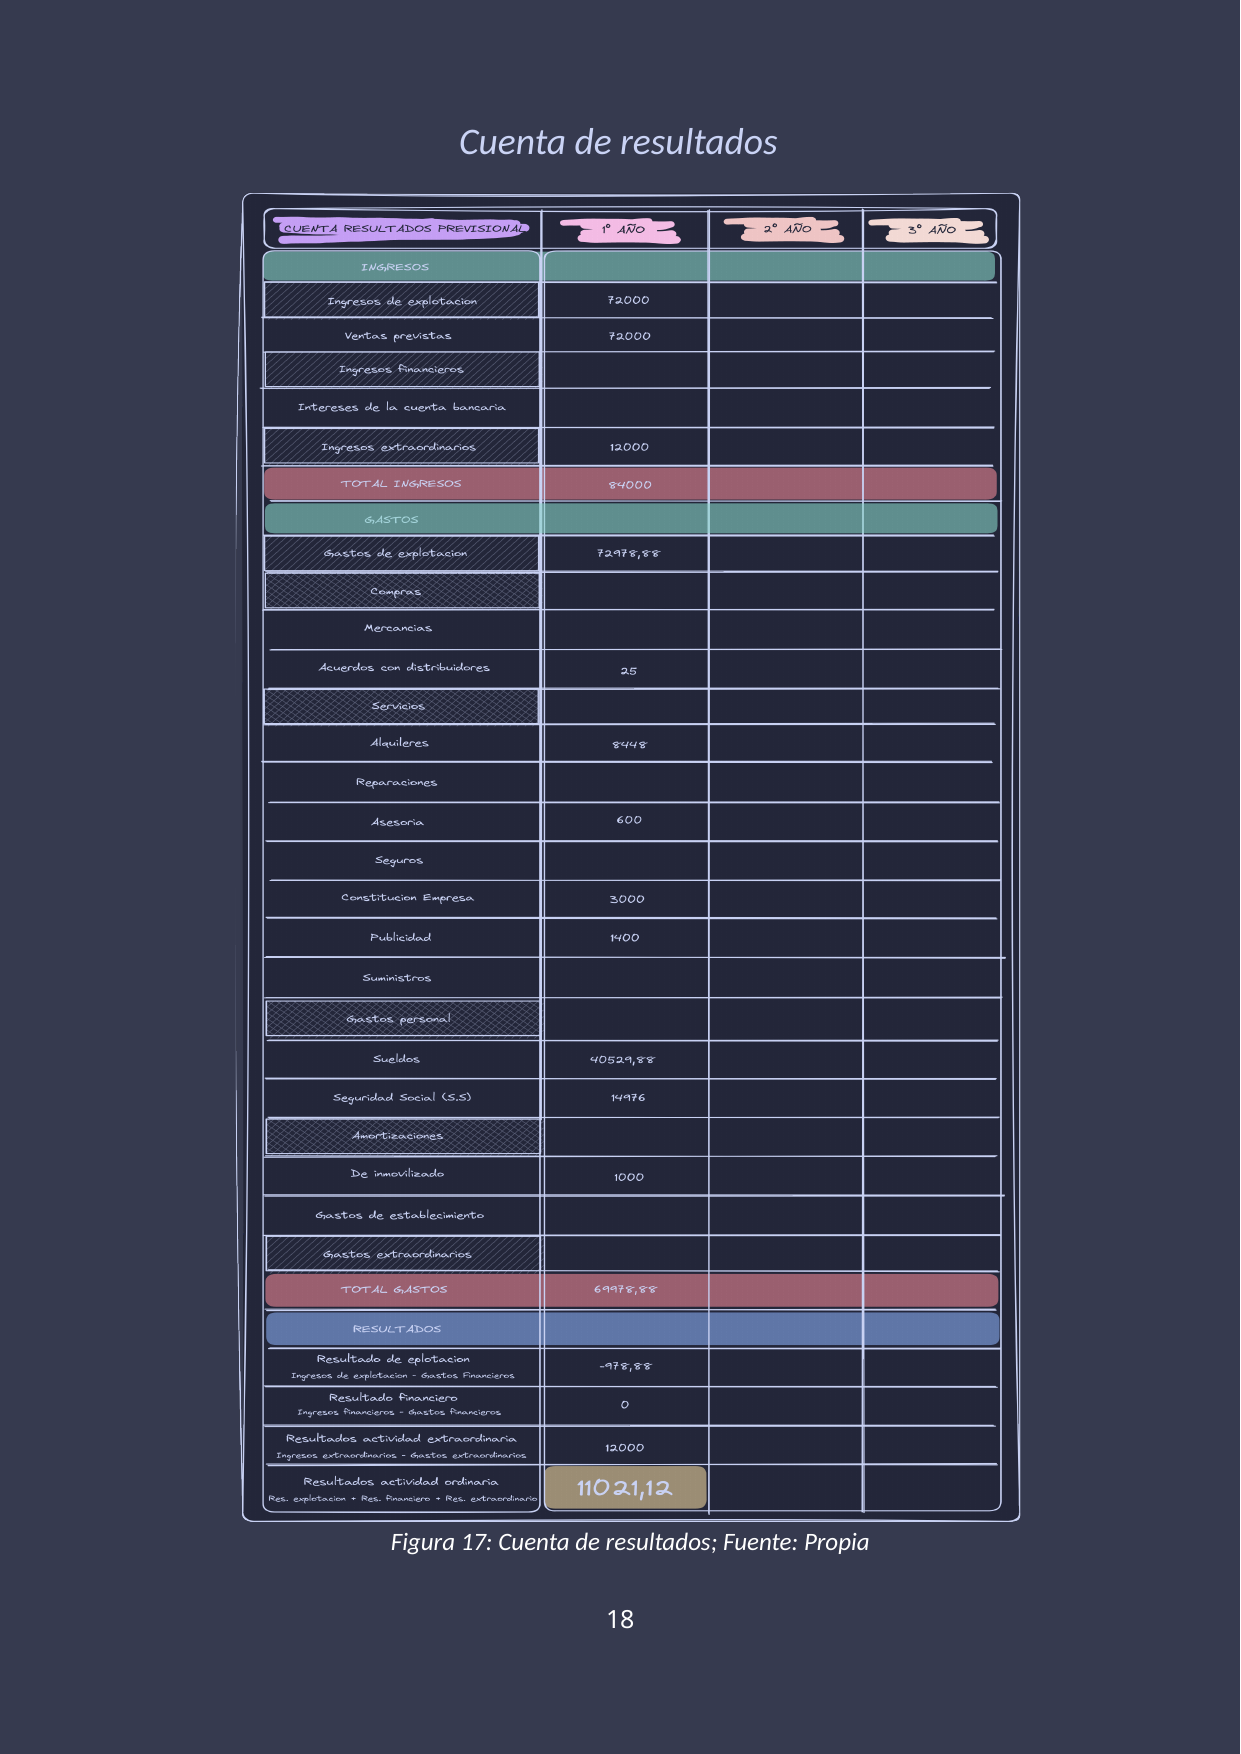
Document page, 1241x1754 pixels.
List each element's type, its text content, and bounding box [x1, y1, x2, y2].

text Cuenta de resultados [118, 118, 1122, 164]
text Figura 17: Cuenta de resultados; Fuente: Propia [236, 1527, 1027, 1557]
picture [235, 187, 1027, 1527]
